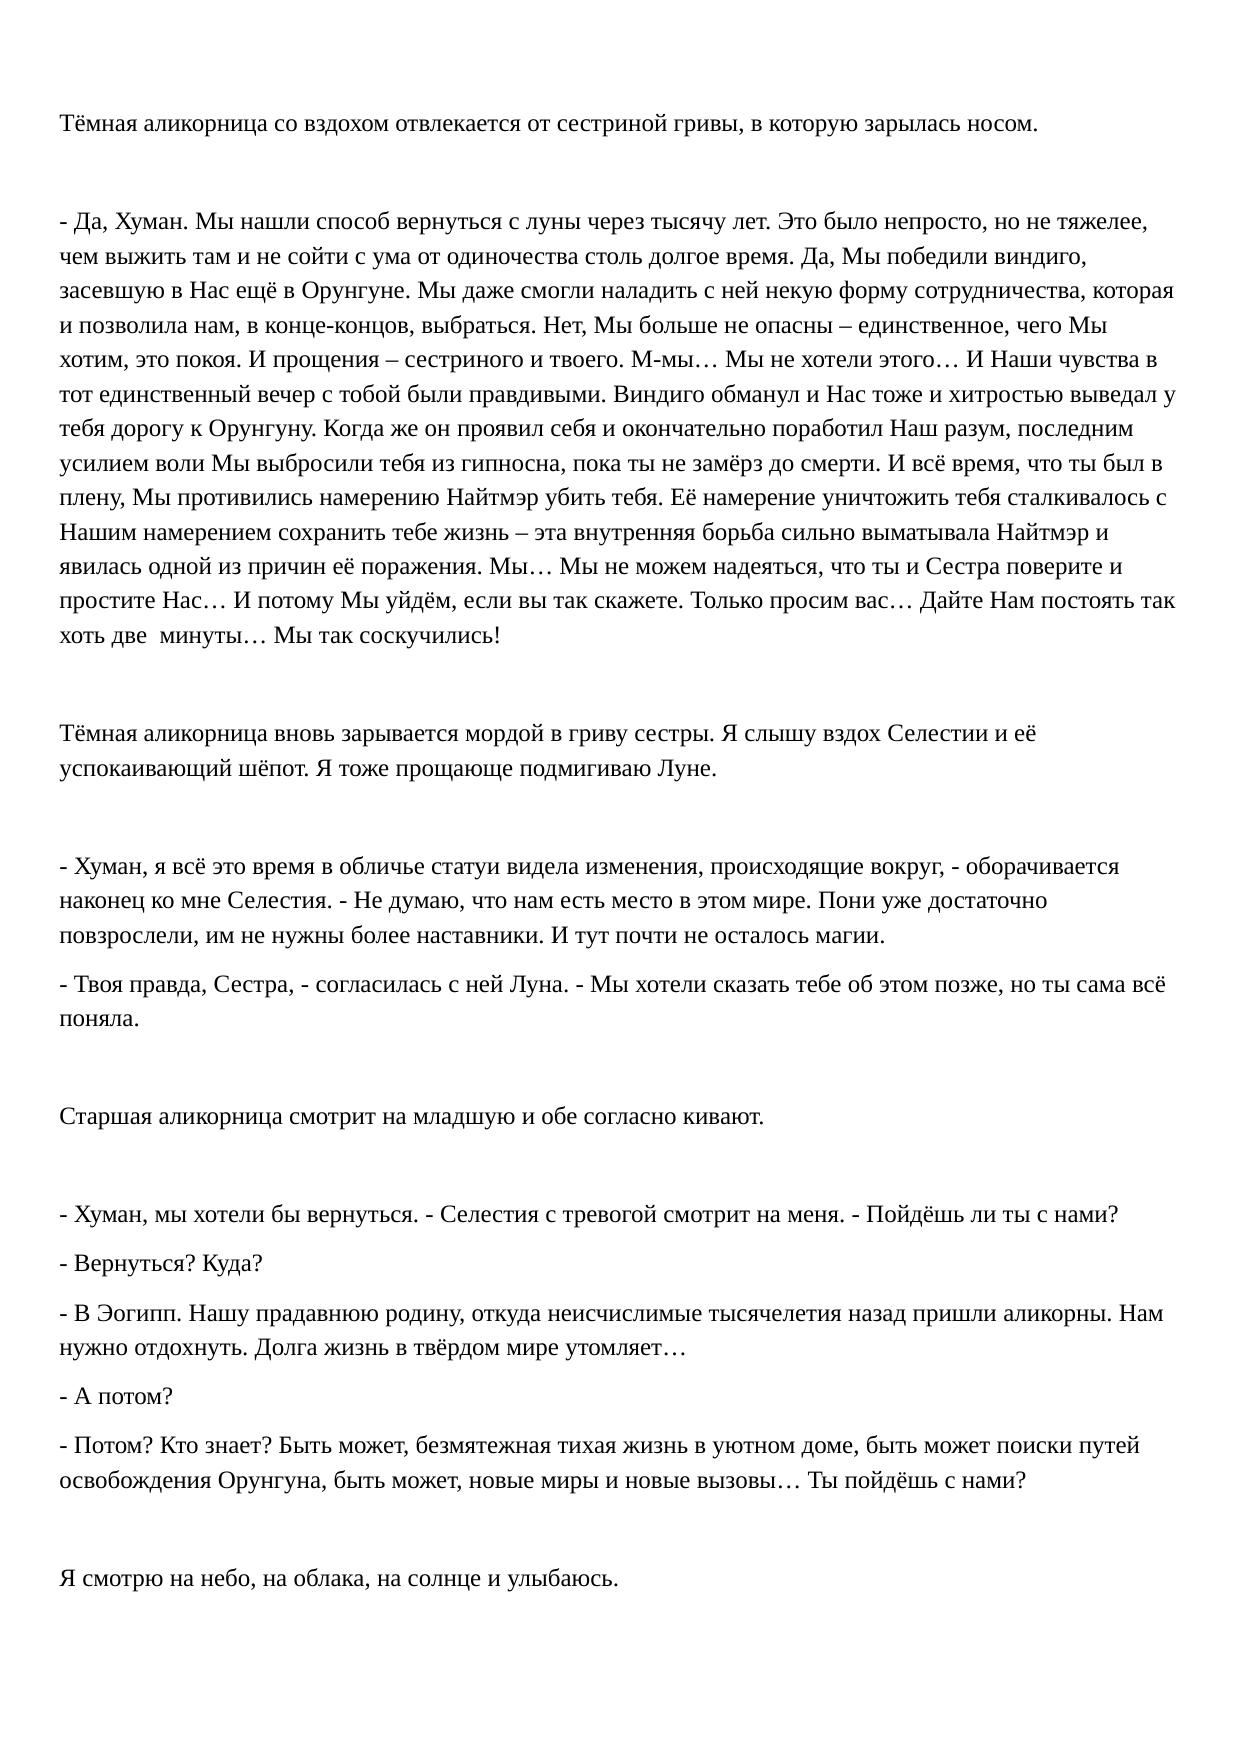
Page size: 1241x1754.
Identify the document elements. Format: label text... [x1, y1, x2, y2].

text Старшая аликорница смотрит на младшую и обе согласно кивают. [59, 1101, 1181, 1130]
text Тёмная аликорница вновь зарывается мордой в гриву сестры. Я слышу вздох Селестии и её успокаивающий шёпот. Я тоже прощающе подмигиваю Луне. [59, 718, 1181, 781]
text - Твоя правда, Сестра, - согласилась с ней Луна. - Мы хотели сказать тебе об этом позже, но ты сама всё поняла. [59, 969, 1181, 1032]
text - Вернуться? Куда? [59, 1248, 1181, 1277]
text Я смотрю на небо, на облака, на солнце и улыбаюсь. [59, 1563, 1181, 1592]
text - Да, Хуман. Мы нашли способ вернуться с луны через тысячу лет. Это было непросто, но не тяжелее, чем выжить там и не сойти с ума от одиночества столь долгое время. Да, Мы победили виндиго, засевшую в Нас ещё в Орунгуне. Мы даже смогли наладить с ней некую форму сотрудничества, которая и позволила нам, в конце-концов, выбраться. Нет, Мы больше не опасны – единственное, чего Мы хотим, это покоя. И прощения – сестриного и твоего. М-мы… Мы не хотели этого… И Наши чувства в тот единственный вечер с тобой были правдивыми. Виндиго обманул и Нас тоже и хитростью выведал у тебя дорогу к Орунгуну. Когда же он проявил себя и окончательно поработил Наш разум, последним усилием воли Мы выбросили тебя из гипносна, пока ты не замёрз до смерти. И всё время, что ты был в плену, Мы противились намерению Найтмэр убить тебя. Её намерение уничтожить тебя сталкивалось с Нашим намерением сохранить тебе жизнь – эта внутренняя борьба сильно выматывала Найтмэр и явилась одной из причин её поражения. Мы… Мы не можем надеяться, что ты и Сестра поверите и простите Нас… И потому Мы уйдём, если вы так скажете. Только просим вас… Дайте Нам постоять так хоть две минуты… Мы так соскучились! [59, 206, 1181, 649]
text - Хуман, мы хотели бы вернуться. - Селестия с тревогой смотрит на меня. - Пойдёшь ли ты с нами? [59, 1199, 1181, 1228]
text - А потом? [59, 1381, 1181, 1410]
text - Потом? Кто знает? Быть может, безмятежная тихая жизнь в уютном доме, быть может поиски путей освобождения Орунгуна, быть может, новые миры и новые вызовы… Ты пойдёшь с нами? [59, 1430, 1181, 1493]
text Тёмная аликорница со вздохом отвлекается от сестриной гривы, в которую зарылась носом. [59, 108, 1181, 137]
text - В Эогипп. Нашу прадавнюю родину, откуда неисчислимые тысячелетия назад пришли аликорны. Нам нужно отдохнуть. Долга жизнь в твёрдом мире утомляет… [59, 1298, 1181, 1361]
text - Хуман, я всё это время в обличье статуи видела изменения, происходящие вокруг, - оборачивается наконец ко мне Селестия. - Не думаю, что нам есть место в этом мире. Пони уже достаточно повзрослели, им не нужны более наставники. И тут почти не осталось магии. [59, 851, 1181, 948]
